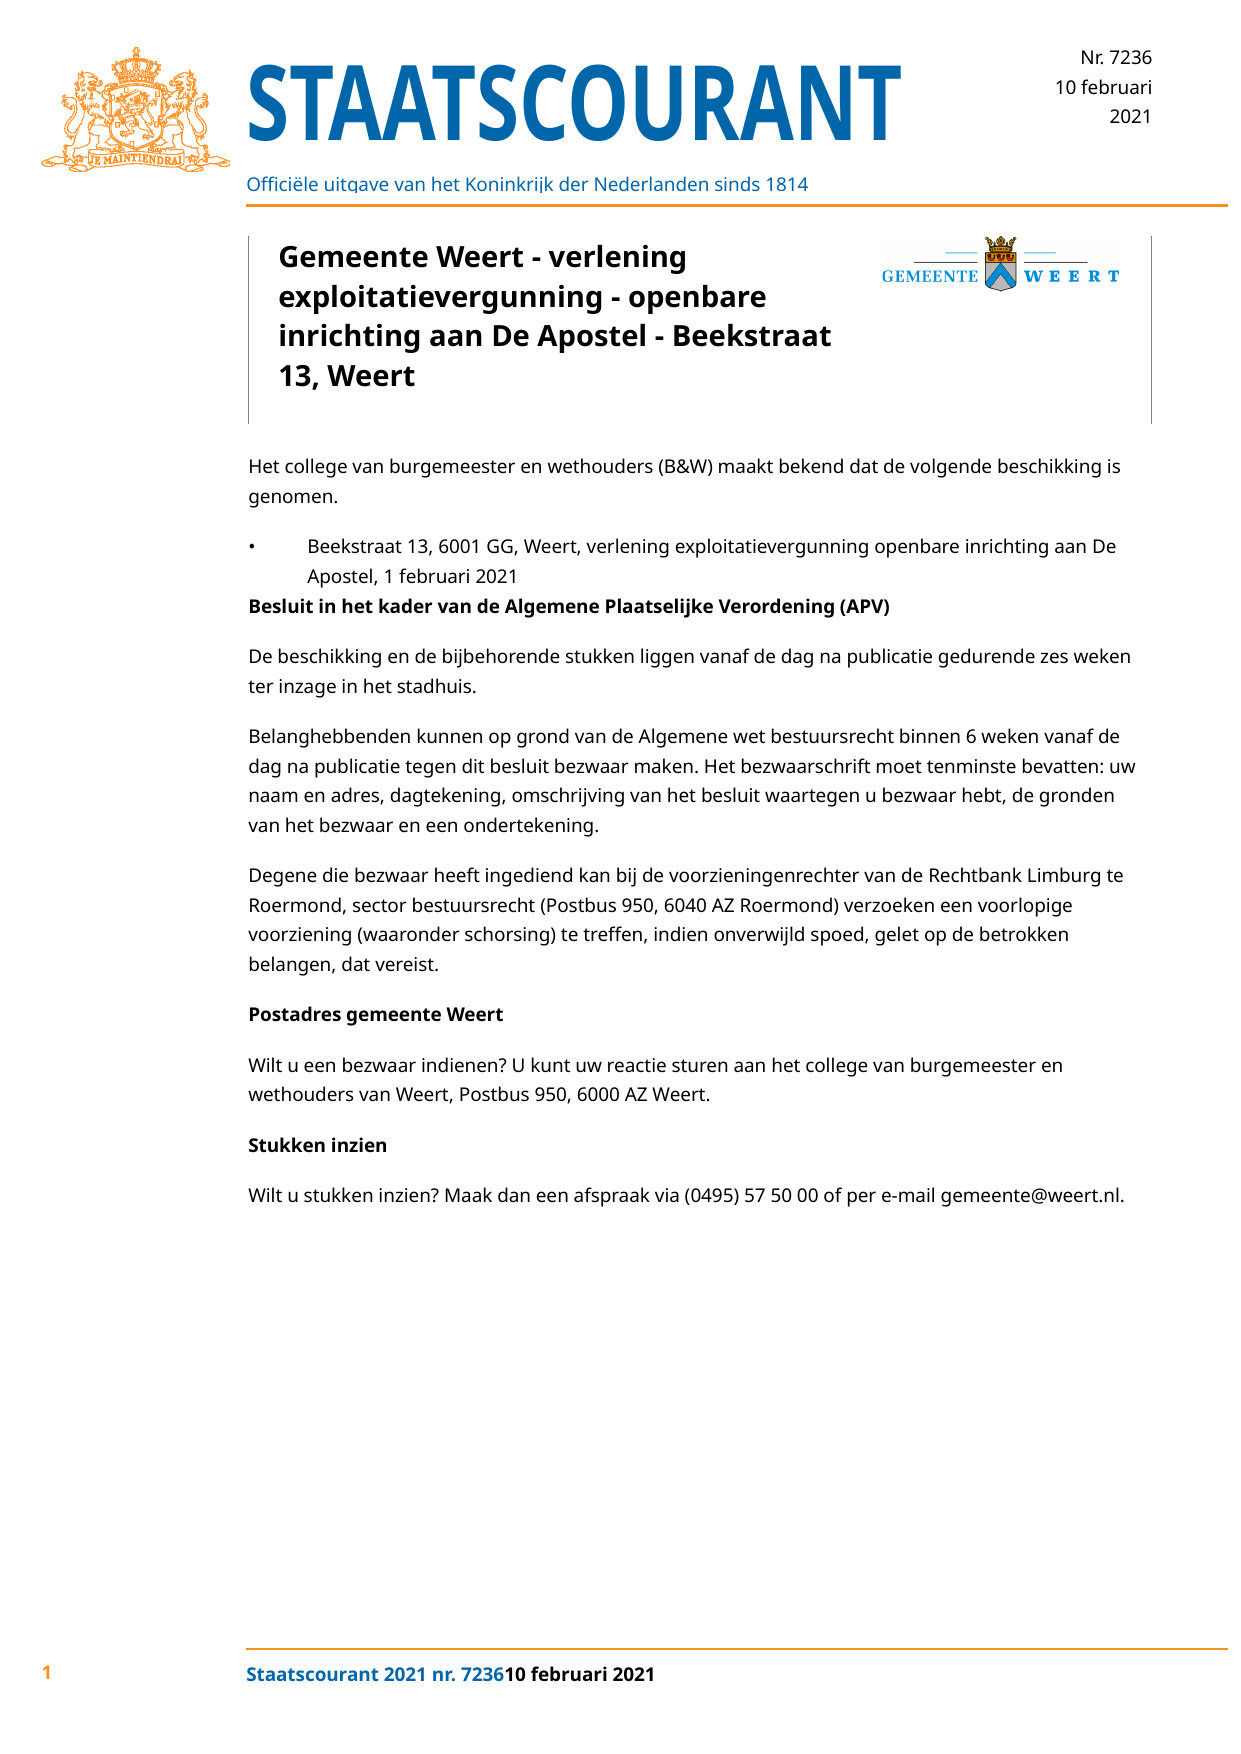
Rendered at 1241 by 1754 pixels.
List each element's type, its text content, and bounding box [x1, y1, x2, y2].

table_header [850, 236, 1151, 424]
list Beekstraat 13, 6001 GG, Weert, verlening exploitatievergunning openbare inrichting aan De Apostel, 1 februari 2021 [248, 534, 1152, 589]
text Degene die bezwaar heeft ingediend kan bij de voorzieningenrechter van de Rechtbank Limburg te Roermond, sector bestuursrecht (Postbus 950, 6040 AZ Roermond) verzoeken een voorlopige voorziening (waaronder schorsing) te treffen, indien onverwijld spoed, gelet op de betrokken belangen, dat vereist. [248, 862, 1152, 977]
table_header Gemeente Weert - verlening exploitatievergunning - openbare inrichting aan De Apostel - Beekstraat 13, Weert [249, 236, 850, 424]
picture [882, 236, 1119, 292]
picture [41, 47, 231, 172]
text Belanghebbenden kunnen op grond van de Algemene wet bestuursrecht binnen 6 weken vanaf de dag na publicatie tegen dit besluit bezwaar maken. Het bezwaarschrift moet tenminste bevatten: uw naam en adres, dagtekening, omschrijving van het besluit waartegen u bezwaar hebt, de gronden van het bezwaar en een ondertekening. [248, 723, 1152, 838]
text Stukken inzien [248, 1132, 1152, 1158]
text Wilt u een bezwaar indienen? U kunt uw reactie sturen aan het college van burgemeester en wethouders van Weert, Postbus 950, 6000 AZ Weert. [248, 1052, 1152, 1107]
text Postadres gemeente Weert [248, 1002, 1152, 1027]
text De beschikking en de bijbehorende stukken liggen vanaf de dag na publicatie gedurende zes weken ter inzage in het stadhuis. [248, 643, 1152, 698]
text Het college van burgemeester en wethouders (B&W) maakt bekend dat de volgende beschikking is genomen. [248, 454, 1152, 509]
text Besluit in het kader van de Algemene Plaatselijke Verordening (APV) [248, 593, 1152, 618]
text Wilt u stukken inzien? Maak dan een afspraak via (0495) 57 50 00 of per e-mail gemeente@weert.nl. [248, 1182, 1152, 1208]
